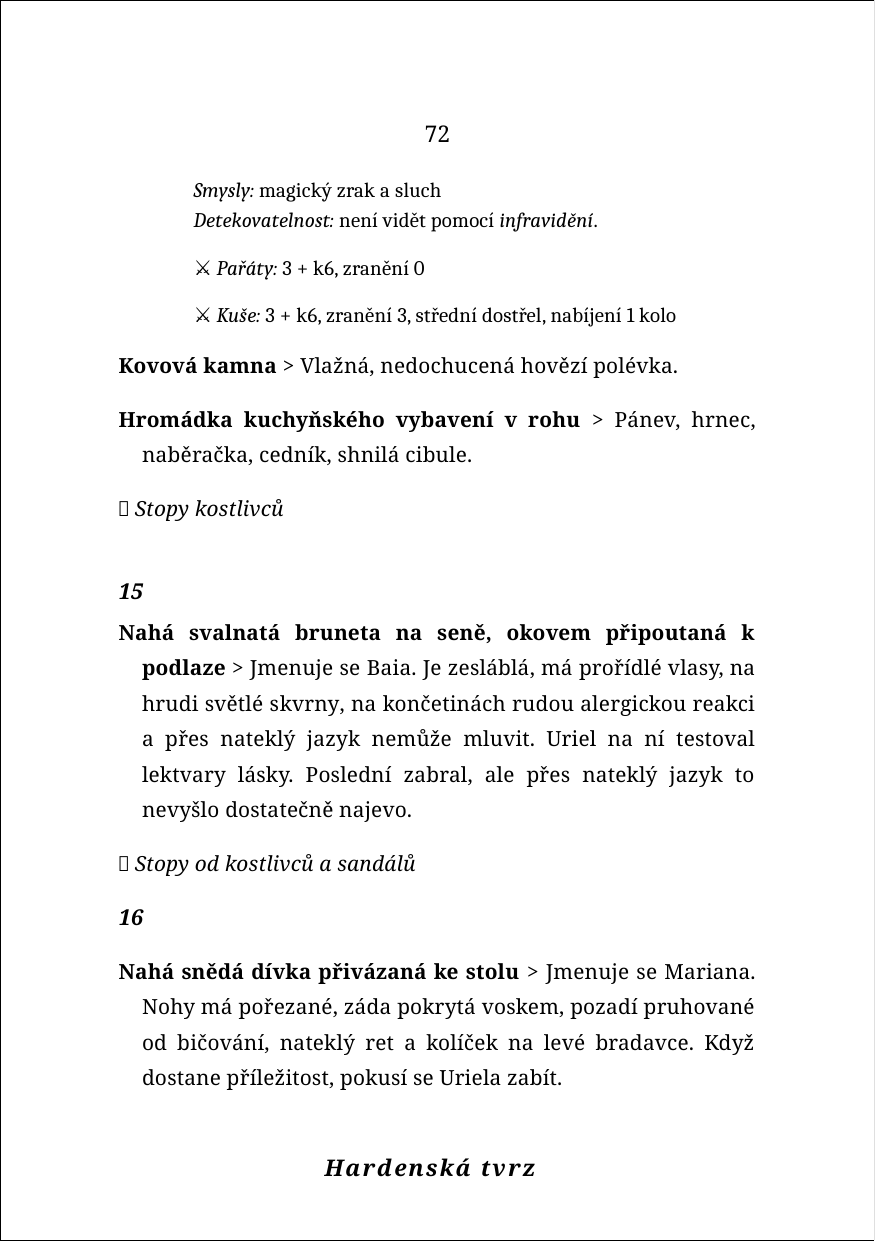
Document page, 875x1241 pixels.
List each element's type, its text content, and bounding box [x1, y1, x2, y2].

text Kovová kamna > Vlažná, nedochucená hovězí polévka. [118, 352, 756, 380]
list ⚔ Kuše: 3 + k6, zranění 3, střední dostřel, nabíjení 1 kolo [156, 304, 756, 328]
text Hromádka kuchyňského vybavení v rohu > Pánev, hrnec, naběračka, cedník, shnilá cibule. [118, 405, 756, 469]
text 👣 Stopy kostlivců [118, 494, 756, 522]
subtitle 15 [118, 576, 756, 606]
text 16 [118, 902, 756, 932]
text Nahá svalnatá bruneta na seně, okovem připoutaná k podlaze > Jmenuje se Baia. Je zesláblá, má prořídlé vlasy, na hrudi světlé skvrny, na končetinách rudou alergickou reakci a přes nateklý jazyk nemůže mluvit. Uriel na ní testoval lektvary lásky. Poslední zabral, ale přes nateklý jazyk to nevyšlo dostatečně najevo. [118, 618, 756, 824]
list ⚔ Pařáty: 3 + k6, zranění 0 [156, 256, 756, 280]
list Detekovatelnost: není vidět pomocí infravidění. [156, 209, 756, 233]
text 👣 Stopy od kostlivců a sandálů [118, 849, 756, 877]
text Nahá snědá dívka přivázaná ke stolu > Jmenuje se Mariana. Nohy má pořezané, záda pokrytá voskem, pozadí pruhované od bičování, nateklý ret a kolíček na levé bradavce. Když dostane příležitost, pokusí se Uriela zabít. [118, 957, 756, 1092]
list Smysly: magický zrak a⁠ sluch [156, 179, 756, 203]
